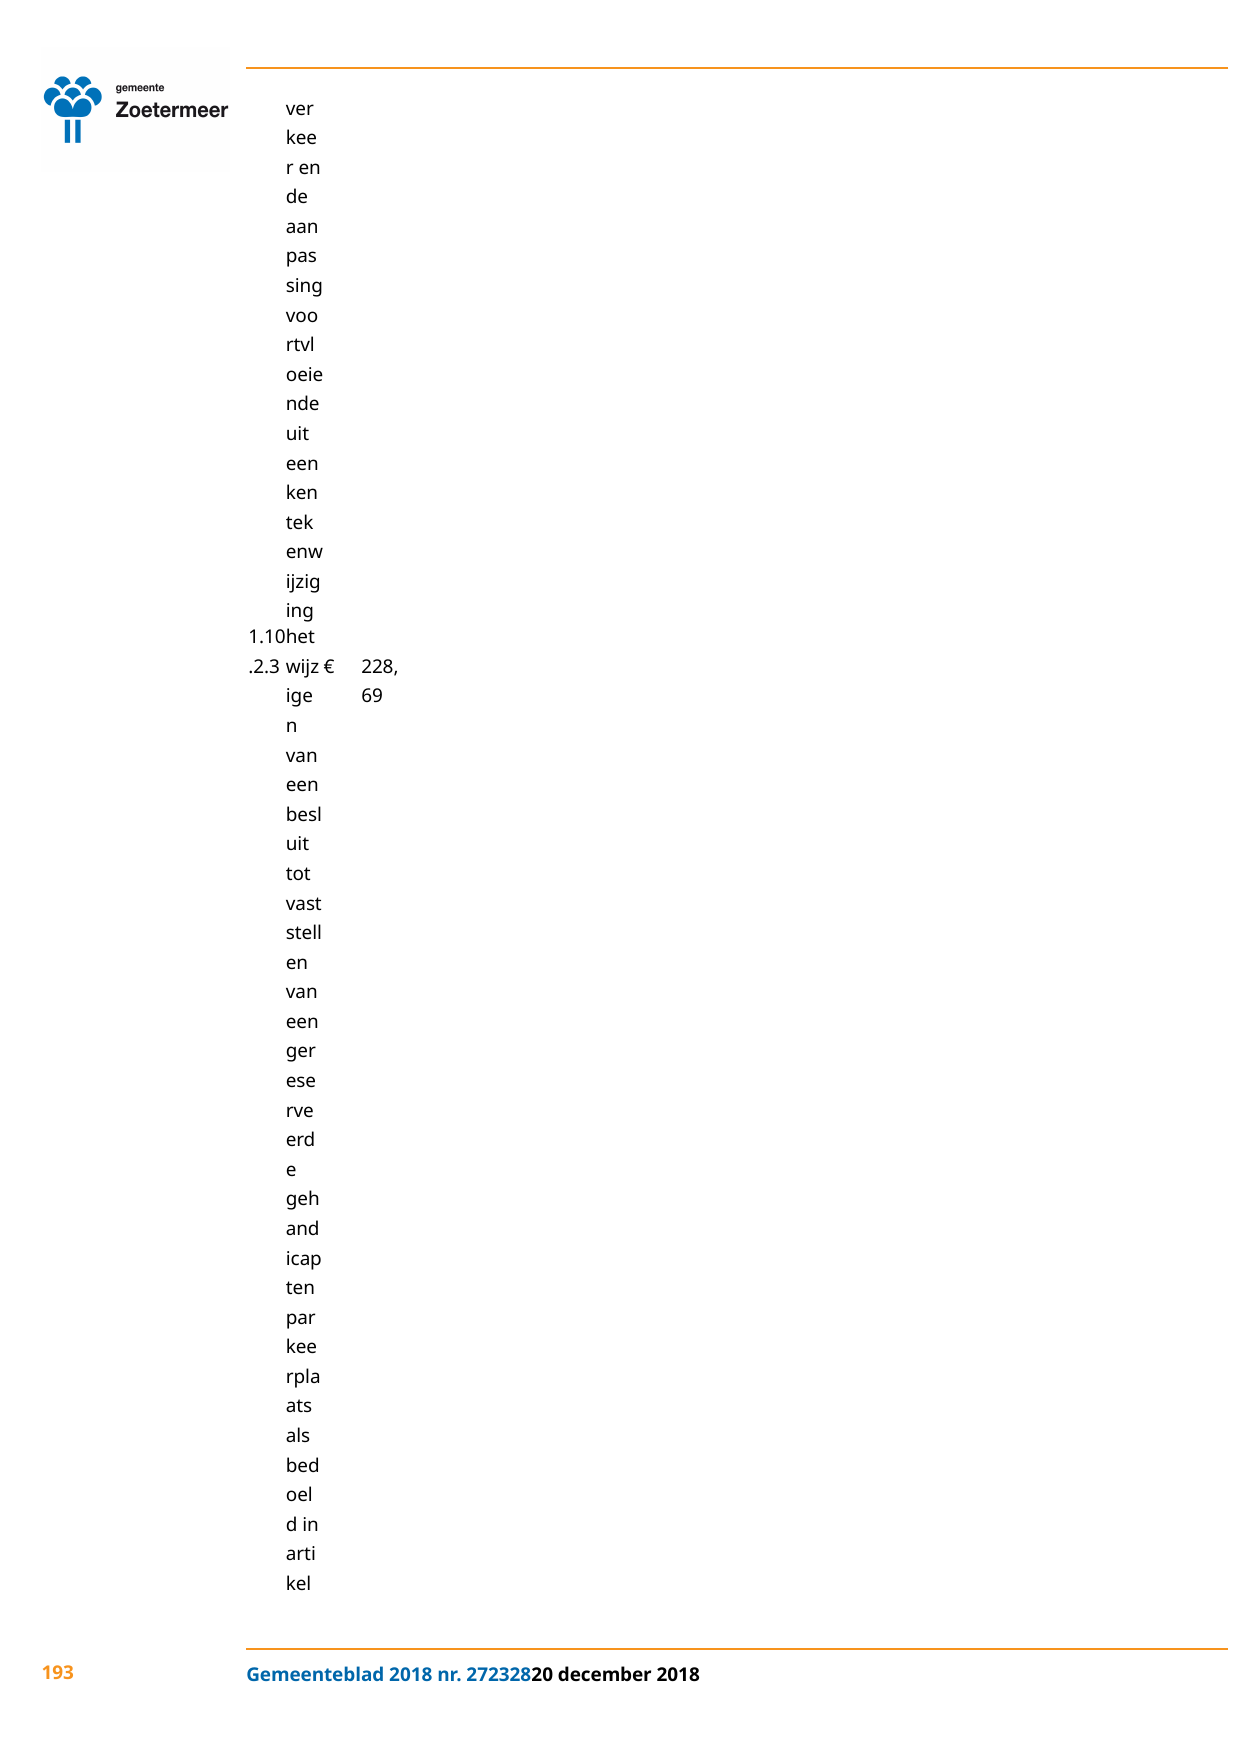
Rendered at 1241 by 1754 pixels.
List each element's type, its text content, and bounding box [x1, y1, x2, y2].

picture [41, 47, 231, 172]
table_cell € [323, 624, 361, 1596]
table_cell [323, 95, 361, 623]
table_cell verkeer en de aanpassing voortvloeiende uit een kentekenwijziging [286, 95, 323, 623]
table_cell [248, 95, 286, 623]
table_cell 1.10.2.3 [248, 624, 286, 1596]
table_cell het wijzigen van een besluit tot vaststellen van een gereserveerde gehandicaptenparkeerplaats als bedoeld in artikel [286, 624, 323, 1596]
table_cell [361, 95, 398, 623]
table_cell 228,69 [361, 624, 398, 1596]
